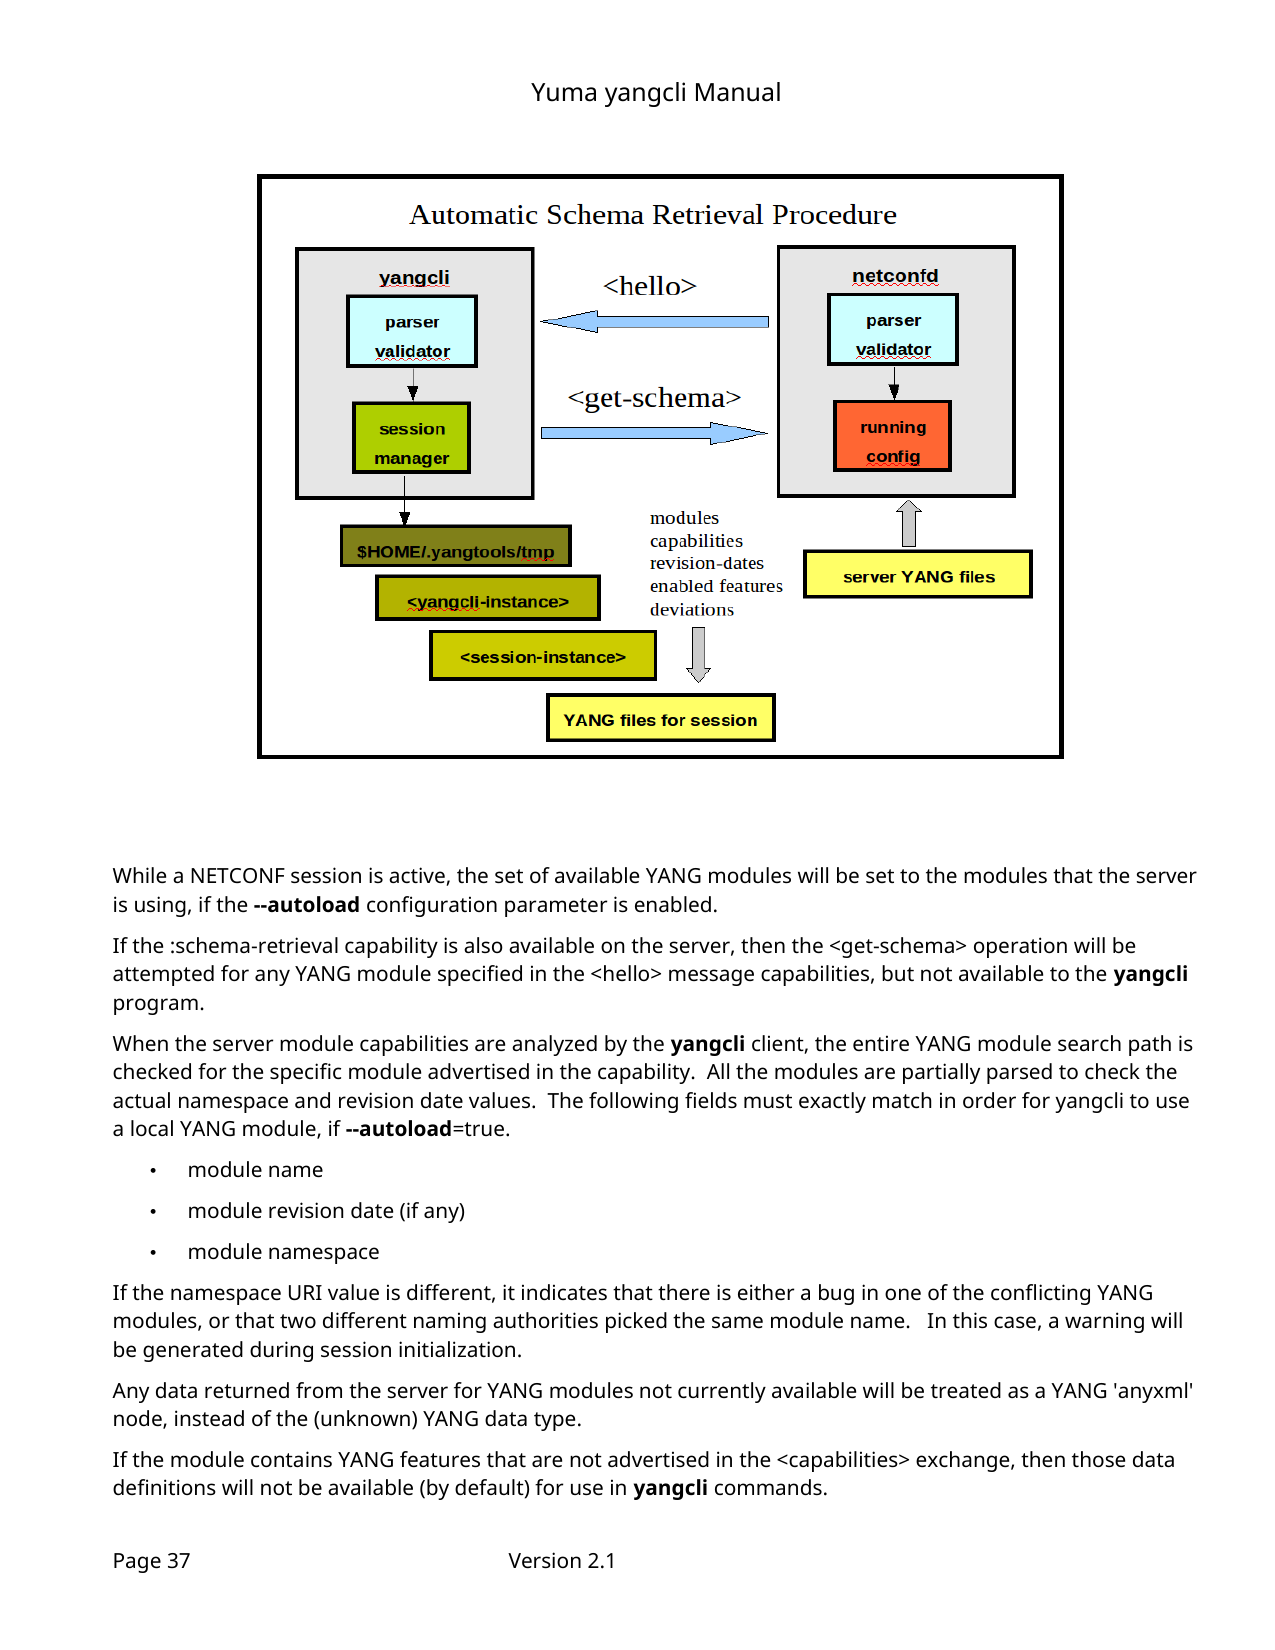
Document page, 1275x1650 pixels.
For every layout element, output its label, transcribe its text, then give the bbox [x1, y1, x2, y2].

text When the server module capabilities are analyzed by the yangcli client, the entire YANG module search path is checked for the specific module advertised in the capability. All the modules are partially parsed to check the actual namespace and revision date values. The following fields must exactly match in order for yangcli to use a local YANG module, if --autoload=true. [112, 1029, 1200, 1143]
text If the namespace URI value is different, it indicates that there is either a bug in one of the conflicting YANG modules, or that two different naming authorities picked the same module name. In this case, a warning will be generated during session initialization. [112, 1278, 1200, 1363]
list module revision date (if any) [150, 1196, 1200, 1224]
list module namespace [150, 1237, 1200, 1265]
text Any data returned from the server for YANG modules not currently available will be treated as a YANG 'anyxml' node, instead of the (unknown) YANG data type. [112, 1376, 1200, 1433]
picture [195, 138, 1117, 780]
text If the module contains YANG features that are not advertised in the <capabilities> exchange, then those data definitions will not be available (by default) for use in yangcli commands. [112, 1445, 1200, 1502]
text If the :schema-retrieval capability is also available on the server, then the <get-schema> operation will be attempted for any YANG module specified in the <hello> message capabilities, but not available to the yangcli program. [112, 931, 1200, 1016]
list module name [150, 1155, 1200, 1183]
text While a NETCONF session is active, the set of available YANG modules will be set to the modules that the server is using, if the --autoload configuration parameter is enabled. [112, 862, 1200, 918]
